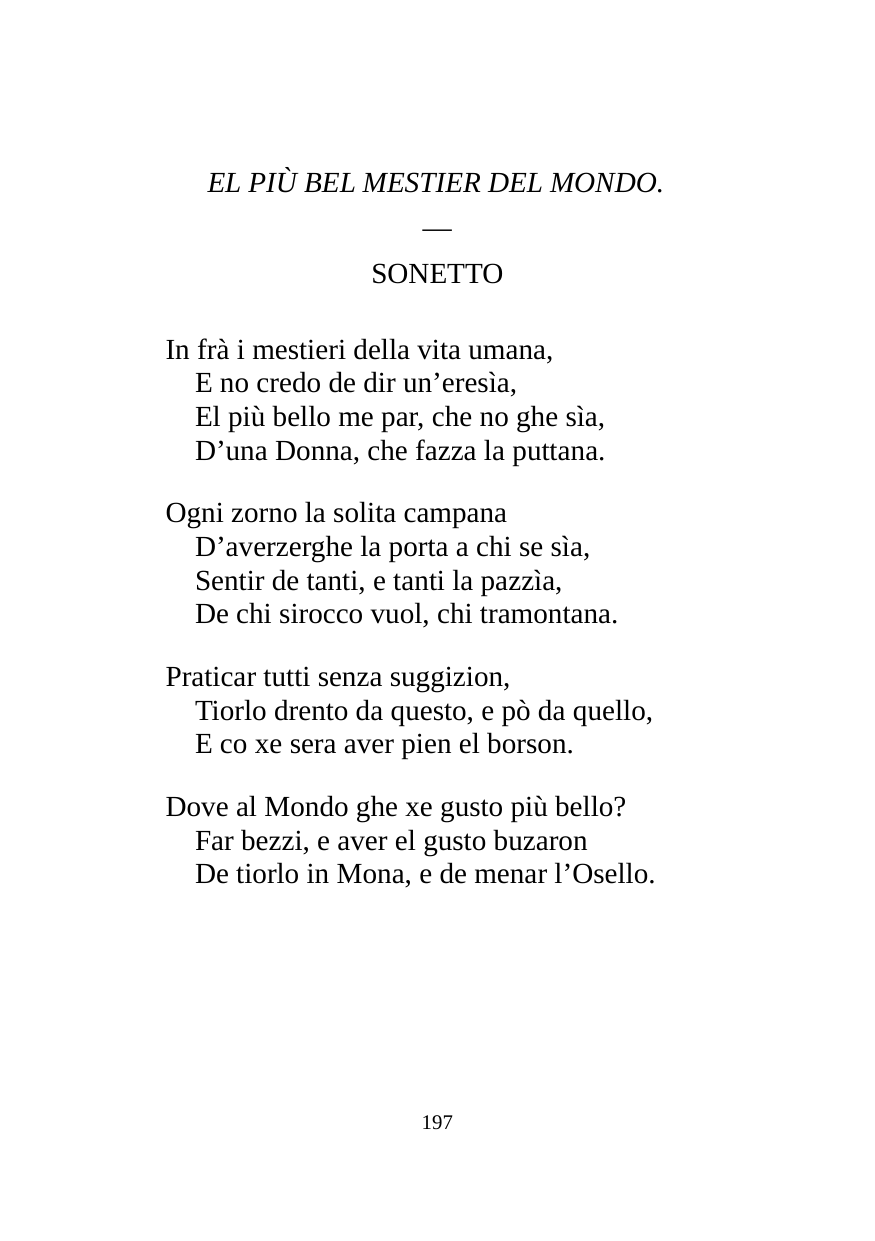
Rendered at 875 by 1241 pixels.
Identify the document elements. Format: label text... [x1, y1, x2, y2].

text SONETTO [106, 257, 768, 290]
text — [106, 211, 768, 244]
text Praticar tutti senza suggizion, Tiorlo drento da questo, e pò da quello, E co xe sera aver pien el borson. [165, 659, 768, 760]
subtitle EL PIÙ BEL MESTIER DEL MONDO. [106, 165, 768, 199]
text Ogni zorno la solita campana D’averzerghe la porta a chi se sìa, Sentir de tanti, e tanti la pazzìa, De chi sirocco vuol, chi tramontana. [165, 496, 768, 630]
text Dove al Mondo ghe xe gusto più bello? Far bezzi, e aver el gusto buzaron De tiorlo in Mona, e de menar l’Osello. [165, 789, 768, 890]
text In frà i mestieri della vita umana, E no credo de dir un’eresìa, El più bello me par, che no ghe sìa, D’una Donna, che fazza la puttana. [165, 332, 768, 466]
